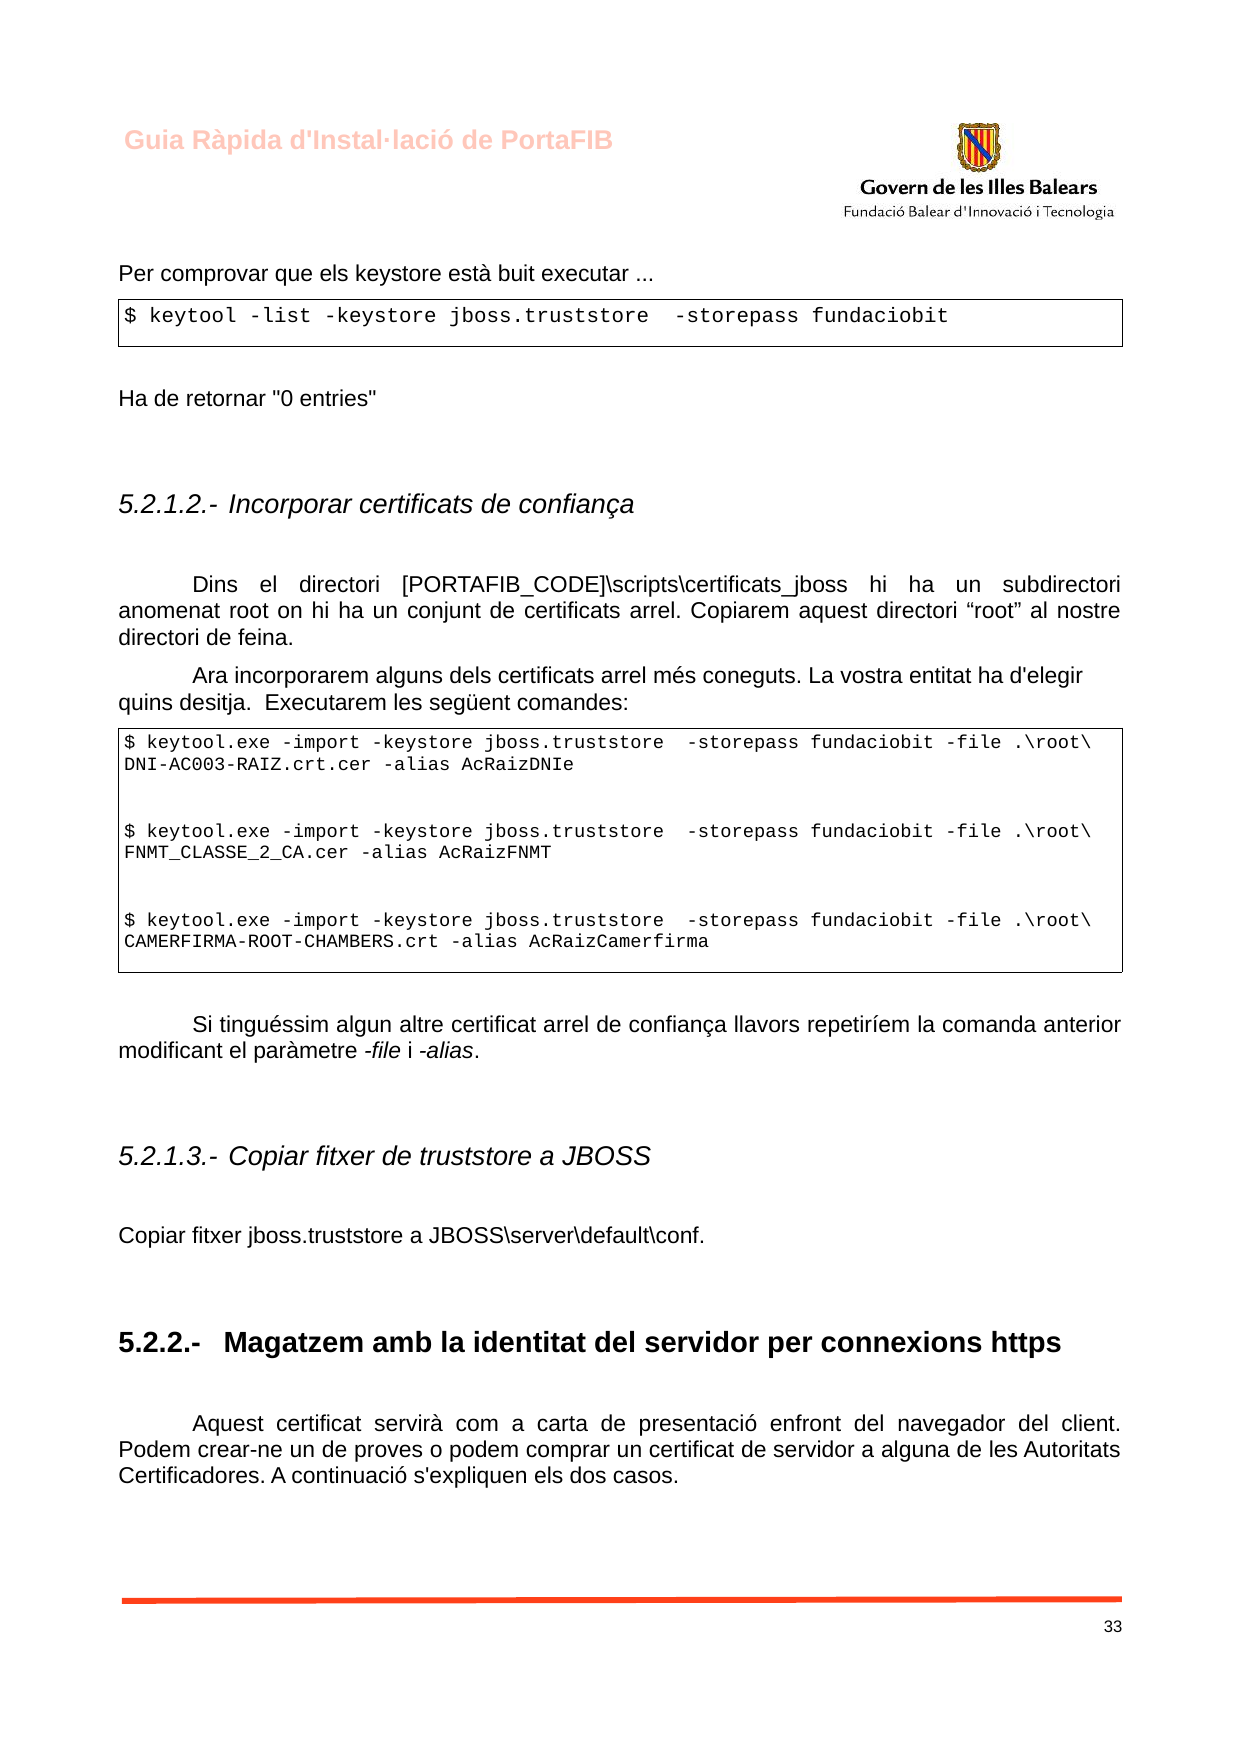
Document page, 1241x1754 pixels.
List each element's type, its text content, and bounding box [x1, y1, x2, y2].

table_header $ keytool.exe -import -keystore jboss.truststore -storepass fundaciobit -file .\root\DNI-AC003-RAIZ.crt.cer -alias AcRaizDNIe $ keytool.exe -import -keystore jboss.truststore -storepass fundaciobit -file .\root\FNMT_CLASSE_2_CA.cer -alias AcRaizFNMT $ keytool.exe -import -keystore jboss.truststore -storepass fundaciobit -file .\root\CAMERFIRMA-ROOT-CHAMBERS.crt -alias AcRaizCamerfirma [119, 729, 1122, 972]
text Copiar fitxer jboss.truststore a JBOSS\server\default\conf. [118, 1222, 1122, 1248]
text Ara incorporarem alguns dels certificats arrel més coneguts. La vostra entitat ha d'elegir quins desitja. Executarem les següent comandes: [118, 662, 1122, 715]
subtitle Magatzem amb la identitat del servidor per connexions https [118, 1325, 1122, 1358]
text Si tinguéssim algun altre certificat arrel de confiança llavors repetiríem la comanda anterior modificant el paràmetre -file i -alias. [118, 1011, 1122, 1063]
text Dins el directori [PORTAFIB_CODE]\scripts\certificats_jboss hi ha un subdirectori anomenat root on hi ha un conjunt de certificats arrel. Copiarem aquest directori “root” al nostre directori de feina. [118, 571, 1122, 650]
table_header $ keytool -list -keystore jboss.truststore -storepass fundaciobit [119, 300, 1122, 346]
text Ha de retornar "0 entries" [118, 385, 1122, 412]
picture [840, 123, 1117, 220]
text Per comprovar que els keystore està buit executar ... [118, 260, 1122, 286]
subtitle Copiar fitxer de truststore a JBOSS [118, 1139, 1122, 1171]
subtitle Incorporar certificats de confiança [118, 488, 1122, 519]
text Aquest certificat servirà com a carta de presentació enfront del navegador del client. Podem crear-ne un de proves o podem comprar un certificat de servidor a alguna de les Autoritats Certificadores. A continuació s'expliquen els dos casos. [118, 1410, 1122, 1489]
